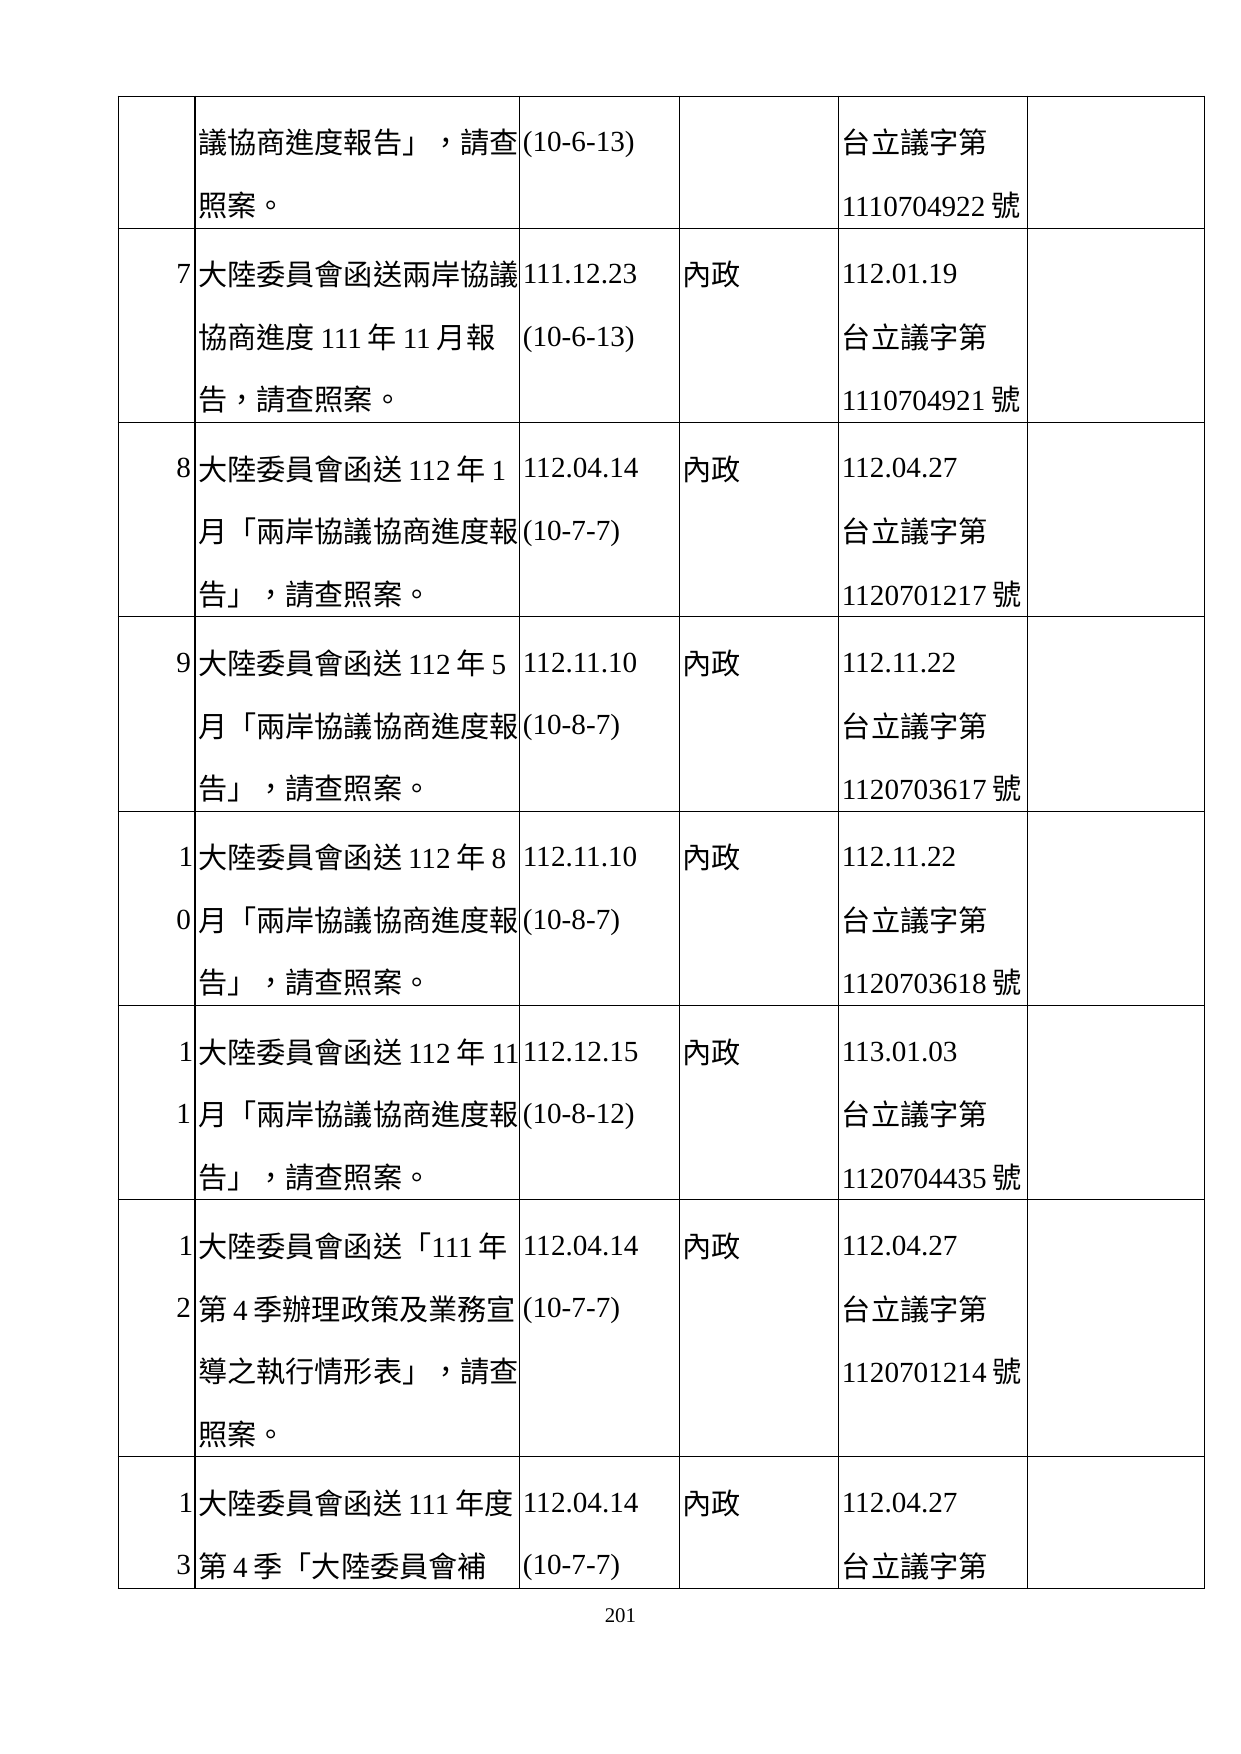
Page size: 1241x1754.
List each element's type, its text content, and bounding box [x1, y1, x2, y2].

table_cell [119, 812, 194, 1005]
table_cell 大陸委員會函送112年8月「兩岸協議協商進度報告」，請查照案。 [196, 812, 519, 1005]
table_cell [1028, 1200, 1204, 1456]
table_cell [119, 1457, 194, 1588]
table_cell 112.01.19 台立議字第1110704921號 [839, 229, 1027, 422]
table_cell 112.04.27 台立議字第1120701217號 [839, 423, 1027, 616]
table_cell 111.12.23 (10-6-13) [520, 229, 679, 422]
table_cell [119, 97, 194, 227]
table_cell 113.01.03 台立議字第1120704435號 [839, 1006, 1027, 1199]
table_cell 112.04.14 (10-7-7) [520, 1457, 679, 1588]
table_cell 內政 [680, 617, 838, 811]
table_cell [119, 617, 194, 811]
table_cell (10-6-13) [520, 97, 679, 227]
table_cell 台立議字第1110704922號 [839, 97, 1027, 227]
table_cell [1028, 97, 1204, 227]
table_cell [119, 423, 194, 616]
table_cell [1028, 229, 1204, 422]
table_cell [1028, 1457, 1204, 1588]
table_cell 內政 [680, 1006, 838, 1199]
table_cell 內政 [680, 229, 838, 422]
table_cell 112.11.22 台立議字第1120703617號 [839, 617, 1027, 811]
table_cell [1028, 812, 1204, 1005]
table_cell 內政 [680, 812, 838, 1005]
table_cell 大陸委員會函送111年度第4季「大陸委員會補 [196, 1457, 519, 1588]
table_cell [1028, 1006, 1204, 1199]
table_cell 112.04.27 台立議字第1120701214號 [839, 1200, 1027, 1456]
table_cell [119, 1006, 194, 1199]
table_cell [1028, 423, 1204, 616]
table_cell 112.04.27 台立議字第 [839, 1457, 1027, 1588]
table_cell 112.04.14 (10-7-7) [520, 423, 679, 616]
table_cell 大陸委員會函送112年5月「兩岸協議協商進度報告」，請查照案。 [196, 617, 519, 811]
table_cell 112.12.15 (10-8-12) [520, 1006, 679, 1199]
table_cell 大陸委員會函送「111年第4季辦理政策及業務宣導之執行情形表」，請查照案。 [196, 1200, 519, 1456]
table_cell [119, 1200, 194, 1456]
table_cell 內政 [680, 1200, 838, 1456]
table_cell 大陸委員會函送兩岸協議協商進度111年11月報告，請查照案。 [196, 229, 519, 422]
table_cell 大陸委員會函送112年1月「兩岸協議協商進度報告」，請查照案。 [196, 423, 519, 616]
table_cell 112.04.14 (10-7-7) [520, 1200, 679, 1456]
table_cell [1028, 617, 1204, 811]
table_cell [119, 229, 194, 422]
table_cell 議協商進度報告」，請查照案。 [196, 97, 519, 227]
table_cell 內政 [680, 1457, 838, 1588]
table_cell 大陸委員會函送112年11月「兩岸協議協商進度報告」，請查照案。 [196, 1006, 519, 1199]
table_cell 112.11.10 (10-8-7) [520, 812, 679, 1005]
table_cell 內政 [680, 423, 838, 616]
table_cell 112.11.10 (10-8-7) [520, 617, 679, 811]
table_cell [680, 97, 838, 227]
table_cell 112.11.22 台立議字第1120703618號 [839, 812, 1027, 1005]
